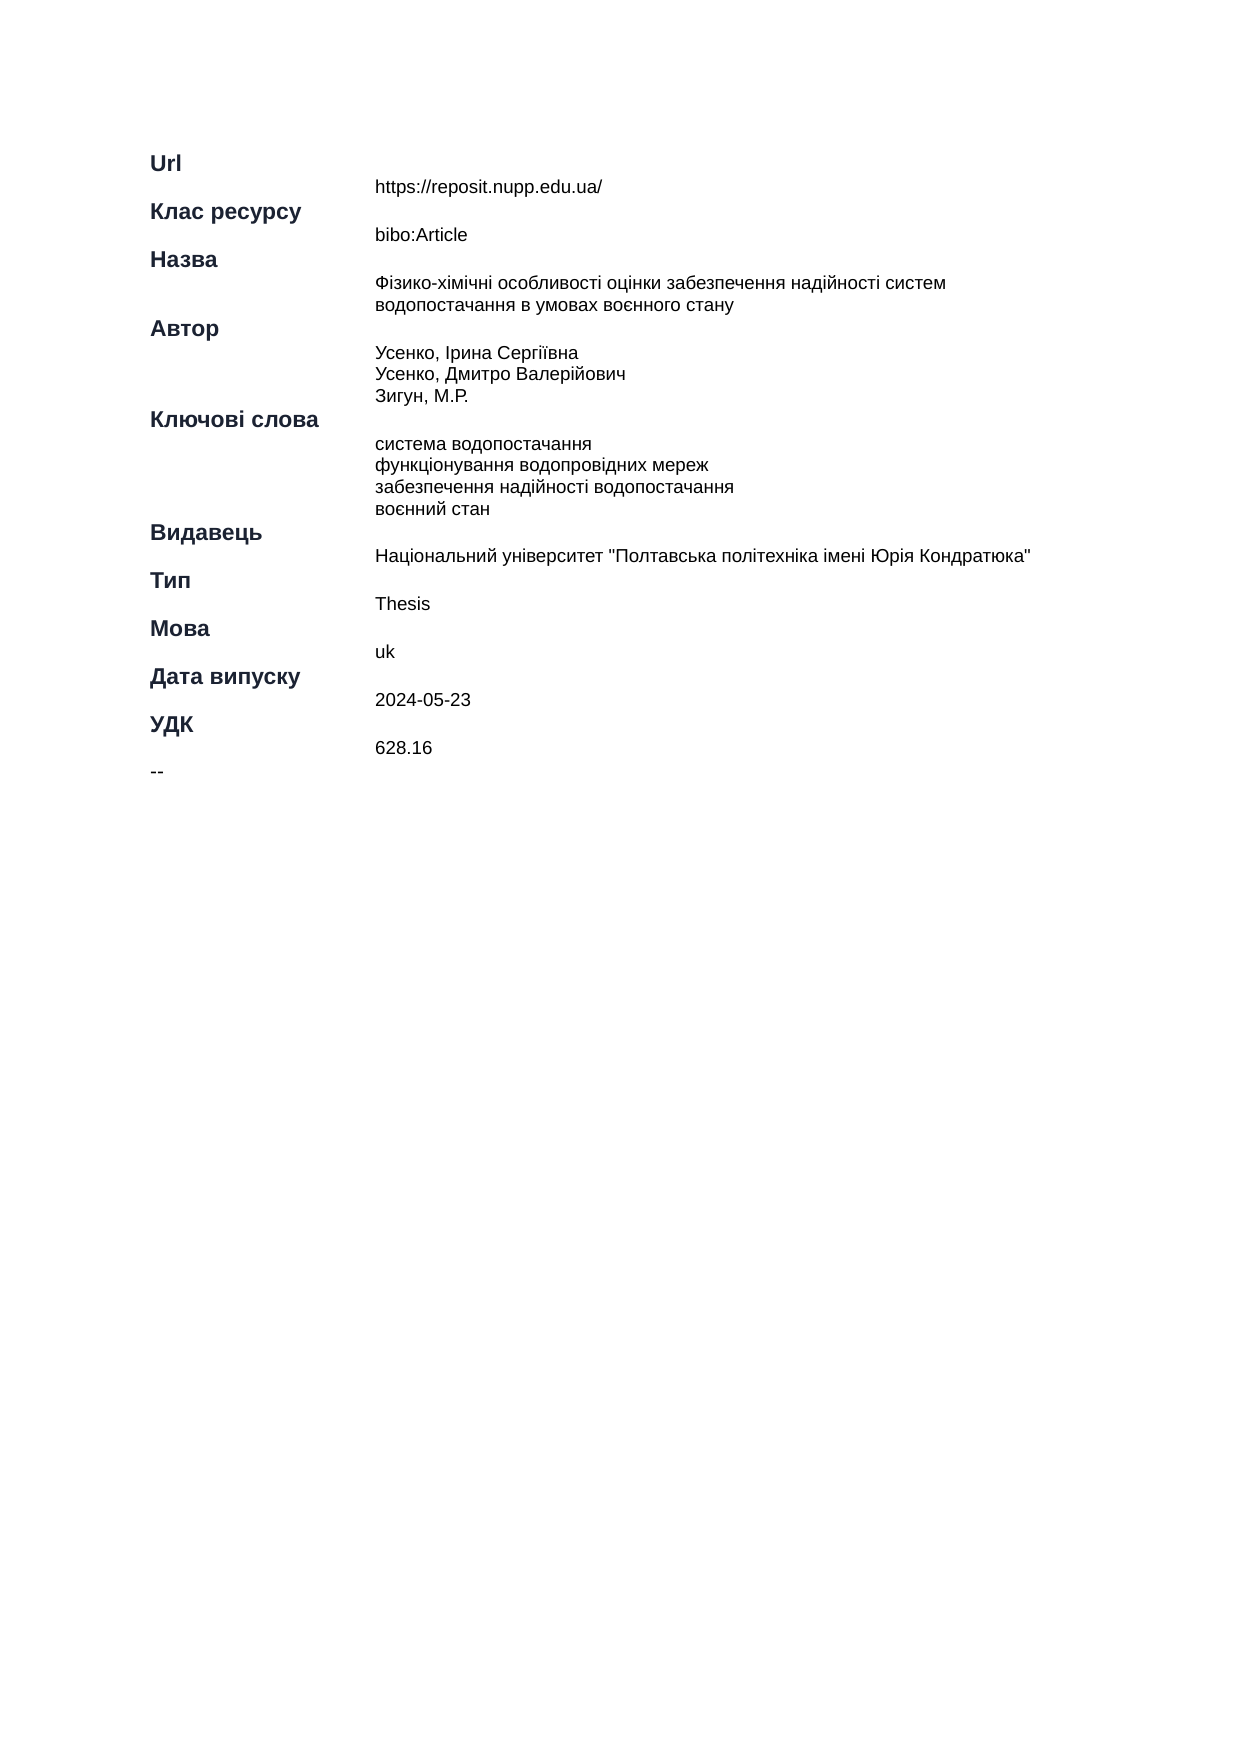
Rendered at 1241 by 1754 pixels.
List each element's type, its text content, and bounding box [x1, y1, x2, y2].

text Мова [150, 615, 1090, 641]
text УДК [150, 711, 1090, 737]
text Усенко, Дмитро Валерійович [375, 363, 1090, 385]
text https://reposit.nupp.edu.ua/ [375, 176, 1090, 198]
text Фізико-хімічні особливості оцінки забезпечення надійності систем водопостачання в умовах воєнного стану [375, 272, 1090, 315]
text Видавець [150, 519, 1090, 545]
text Клас ресурсу [150, 198, 1090, 224]
text 2024-05-23 [375, 689, 1090, 711]
text -- [150, 758, 1090, 782]
text Тип [150, 567, 1090, 593]
text Назва [150, 246, 1090, 272]
text Автор [150, 315, 1090, 342]
text Thesis [375, 593, 1090, 615]
text Url [150, 150, 1090, 176]
text Зигун, М.Р. [375, 385, 1090, 406]
text воєнний стан [375, 497, 1090, 519]
text Ключові слова [150, 406, 1090, 433]
text Національний університет "Полтавська політехніка імені Юрія Кондратюка" [375, 545, 1090, 567]
text забезпечення надійності водопостачання [375, 476, 1090, 497]
text функціонування водопровідних мереж [375, 454, 1090, 476]
text 628.16 [375, 737, 1090, 758]
text uk [375, 641, 1090, 663]
text Дата випуску [150, 663, 1090, 689]
text система водопостачання [375, 433, 1090, 454]
text bibo:Article [375, 224, 1090, 246]
text Усенко, Ірина Сергіївна [375, 342, 1090, 363]
